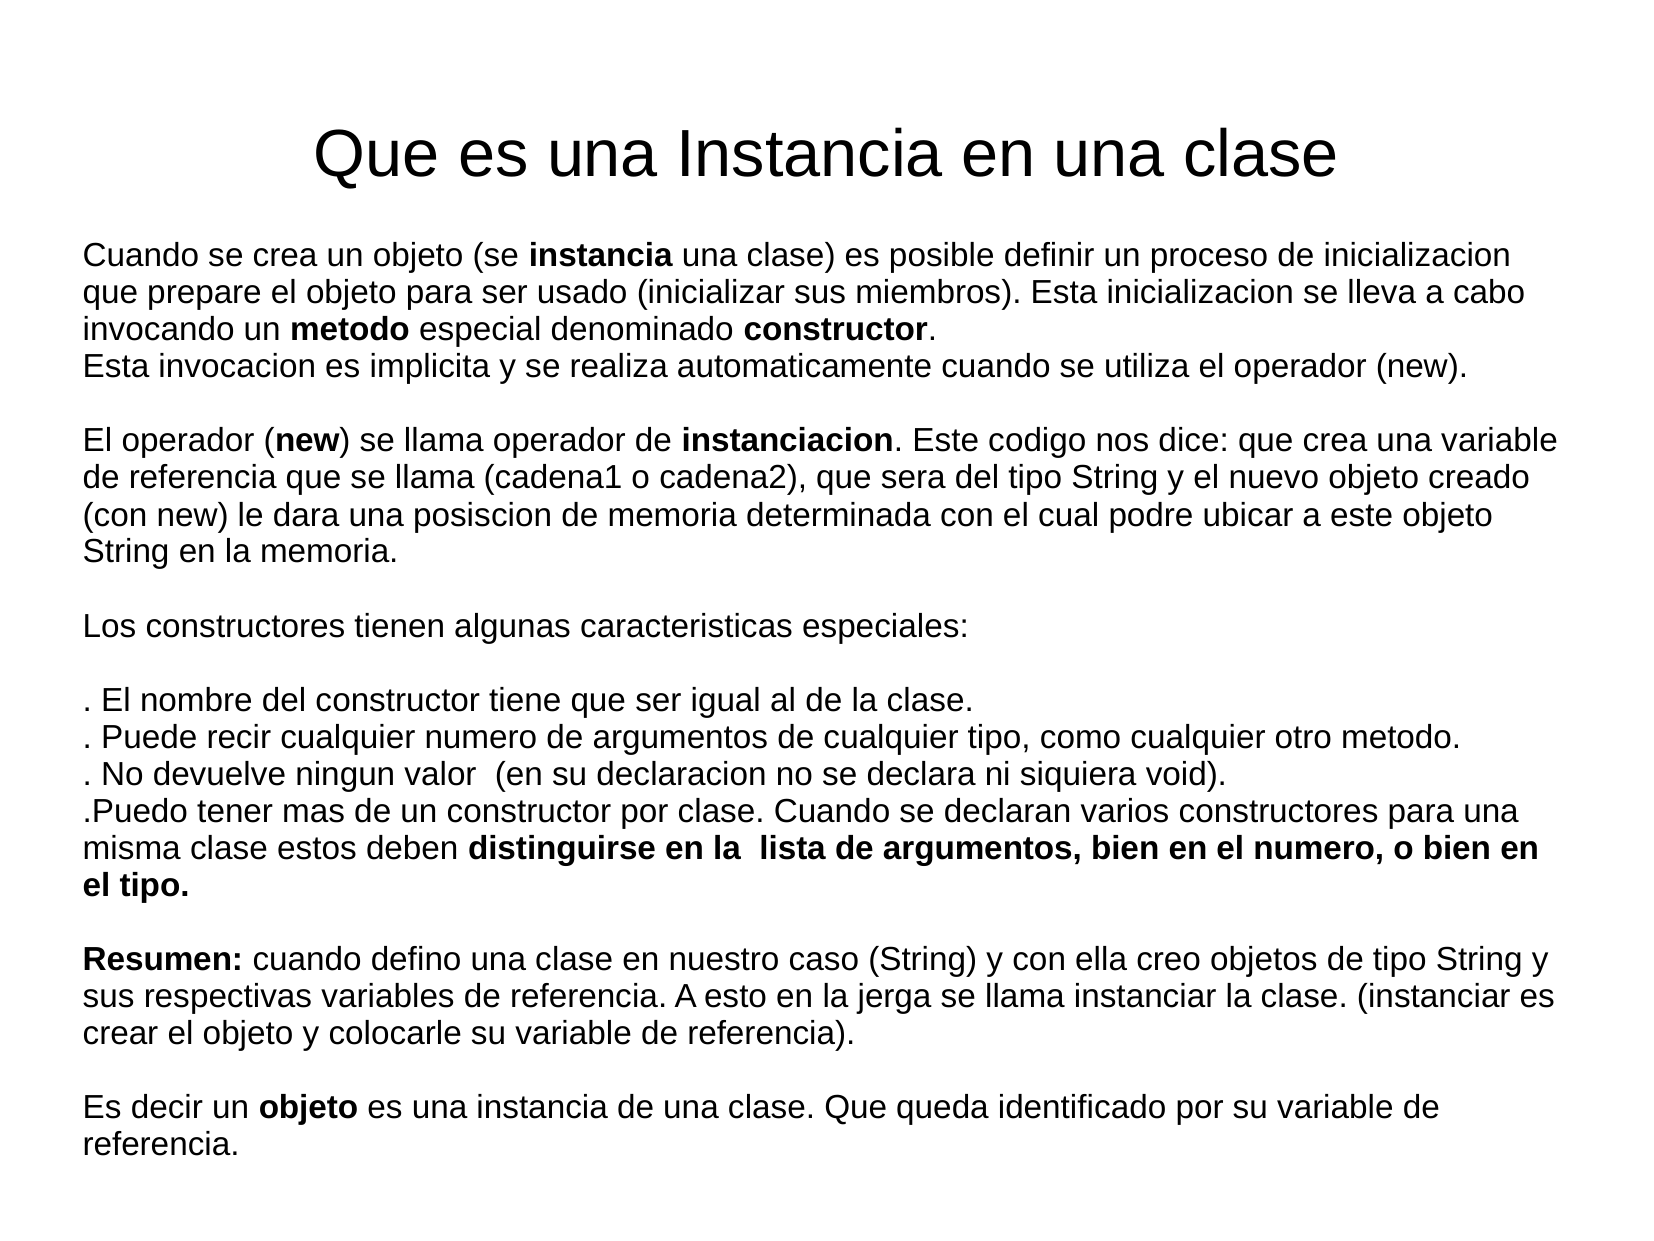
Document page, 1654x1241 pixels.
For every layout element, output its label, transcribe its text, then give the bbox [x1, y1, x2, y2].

subtitle Cuando se crea un objeto (se instancia una clase) es posible definir un proceso de inicializacion que prepare el objeto para ser usado (inicializar sus miembros). Esta inicializacion se lleva a cabo invocando un metodo especial denominado constructor. Esta invocacion es implicita y se realiza automaticamente cuando se utiliza el operador (new). El operador (new) se llama operador de instanciacion. Este codigo nos dice: que crea una variable de referencia que se llama (cadena1 o cadena2), que sera del tipo String y el nuevo objeto creado (con new) le dara una posiscion de memoria determinada con el cual podre ubicar a este objeto String en la memoria. Los constructores tienen algunas caracteristicas especiales: . El nombre del constructor tiene que ser igual al de la clase. . Puede recir cualquier numero de argumentos de cualquier tipo, como cualquier otro metodo. . No devuelve ningun valor (en su declaracion no se declara ni siquiera void). .Puedo tener mas de un constructor por clase. Cuando se declaran varios constructores para una misma clase estos deben distinguirse en la lista de argumentos, bien en el numero, o bien en el tipo. Resumen: cuando defino una clase en nuestro caso (String) y con ella creo objetos de tipo String y sus respectivas variables de referencia. A esto en la jerga se llama instanciar la clase. (instanciar es crear el objeto y colocarle su variable de referencia). Es decir un objeto es una instancia de una clase. Que queda identificado por su variable de referencia. [82, 229, 1571, 1170]
title Que es una Instancia en una clase [82, 49, 1571, 229]
